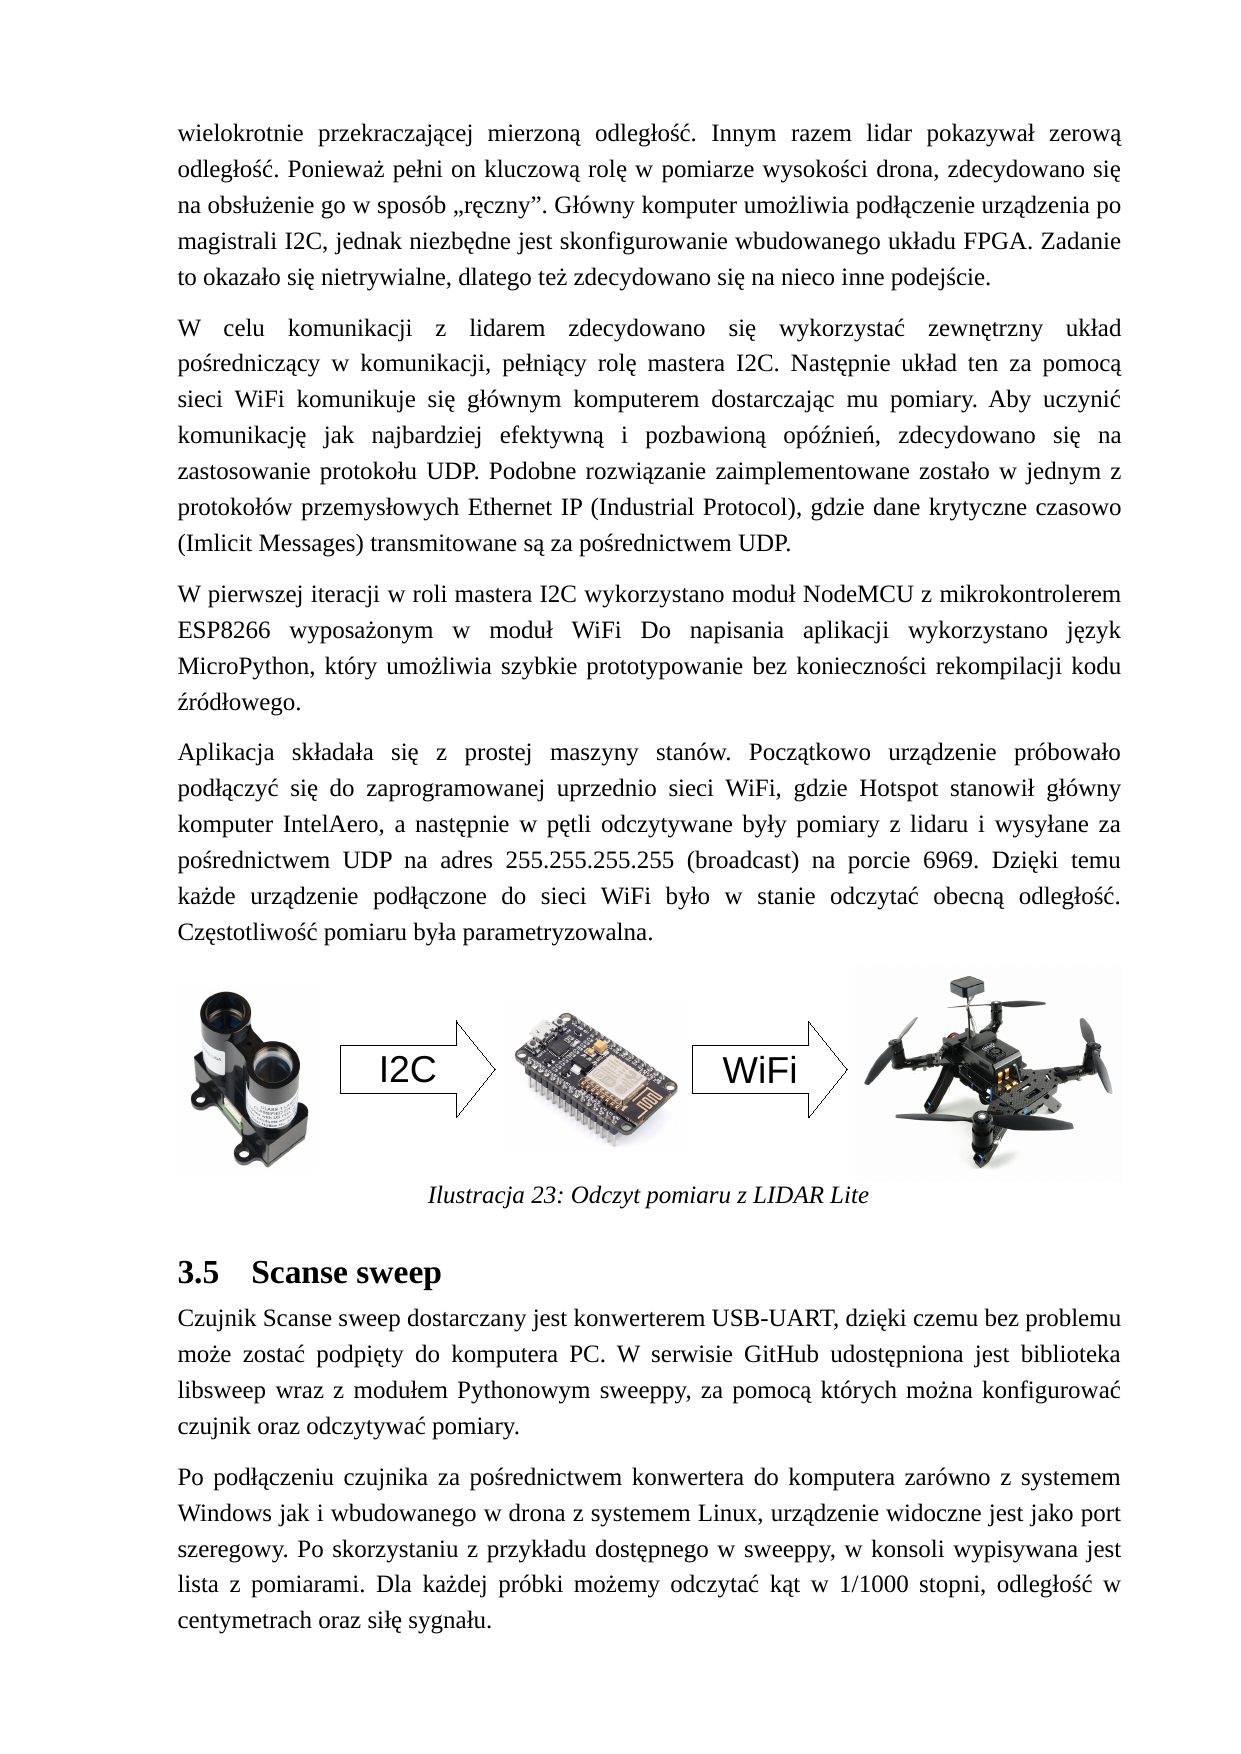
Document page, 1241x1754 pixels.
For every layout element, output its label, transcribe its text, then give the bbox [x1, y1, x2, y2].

picture [855, 967, 1122, 1181]
text Czujnik Scanse sweep dostarczany jest konwerterem USB-UART, dzięki czemu bez problemu może zostać podpięty do komputera PC. W serwisie GitHub udostępniona jest biblioteka libsweep wraz z modułem Pythonowym sweeppy, za pomocą których można konfigurować czujnik oraz odczytywać pomiary. [177, 1303, 1122, 1440]
picture [503, 1001, 687, 1152]
text wielokrotnie przekraczającej mierzoną odległość. Innym razem lidar pokazywał zerową odległość. Ponieważ pełni on kluczową rolę w pomiarze wysokości drona, zdecydowano się na obsłużenie go w sposób „ręczny”. Główny komputer umożliwia podłączenie urządzenia po magistrali I2C, jednak niezbędne jest skonfigurowanie wbudowanego układu FPGA. Zadanie to okazało się nietrywialne, dlatego też zdecydowano się na nieco inne podejście. [177, 118, 1122, 291]
text Aplikacja składała się z prostej maszyny stanów. Początkowo urządzenie próbowało podłączyć się do zaprogramowanej uprzednio sieci WiFi, gdzie Hotspot stanowił główny komputer IntelAero, a następnie w pętli odczytywane były pomiary z lidaru i wysyłane za pośrednictwem UDP na adres 255.255.255.255 (broadcast) na porcie 6969. Dzięki temu każde urządzenie podłączone do sieci WiFi było w stanie odczytać obecną odległość. Częstotliwość pomiaru była parametryzowalna. [177, 737, 1122, 946]
text W celu komunikacji z lidarem zdecydowano się wykorzystać zewnętrzny układ pośredniczący w komunikacji, pełniący rolę mastera I2C. Następnie układ ten za pomocą sieci WiFi komunikuje się głównym komputerem dostarczając mu pomiary. Aby uczynić komunikację jak najbardziej efektywną i pozbawioną opóźnień, zdecydowano się na zastosowanie protokołu UDP. Podobne rozwiązanie zaimplementowane zostało w jednym z protokołów przemysłowych Ethernet IP (Industrial Protocol), gdzie dane krytyczne czasowo (Imlicit Messages) transmitowane są za pośrednictwem UDP. [177, 313, 1122, 557]
text W pierwszej iteracji w roli mastera I2C wykorzystano moduł NodeMCU z mikrokontrolerem ESP8266 wyposażonym w moduł WiFi Do napisania aplikacji wykorzystano język MicroPython, który umożliwia szybkie prototypowanie bez konieczności rekompilacji kodu źródłowego. [177, 579, 1122, 716]
picture [177, 987, 315, 1171]
text Po podłączeniu czujnika za pośrednictwem konwertera do komputera zarówno z systemem Windows jak i wbudowanego w drona z systemem Linux, urządzenie widoczne jest jako port szeregowy. Po skorzystaniu z przykładu dostępnego w sweeppy, w konsoli wypisywana jest lista z pomiarami. Dla każdej próbki możemy odczytać kąt w 1/1000 stopni, odległość w centymetrach oraz siłę sygnału. [177, 1462, 1122, 1634]
subtitle Scanse sweep [177, 1252, 1122, 1291]
text Ilustracja 23: Odczyt pomiaru z LIDAR Lite [177, 1181, 1122, 1209]
